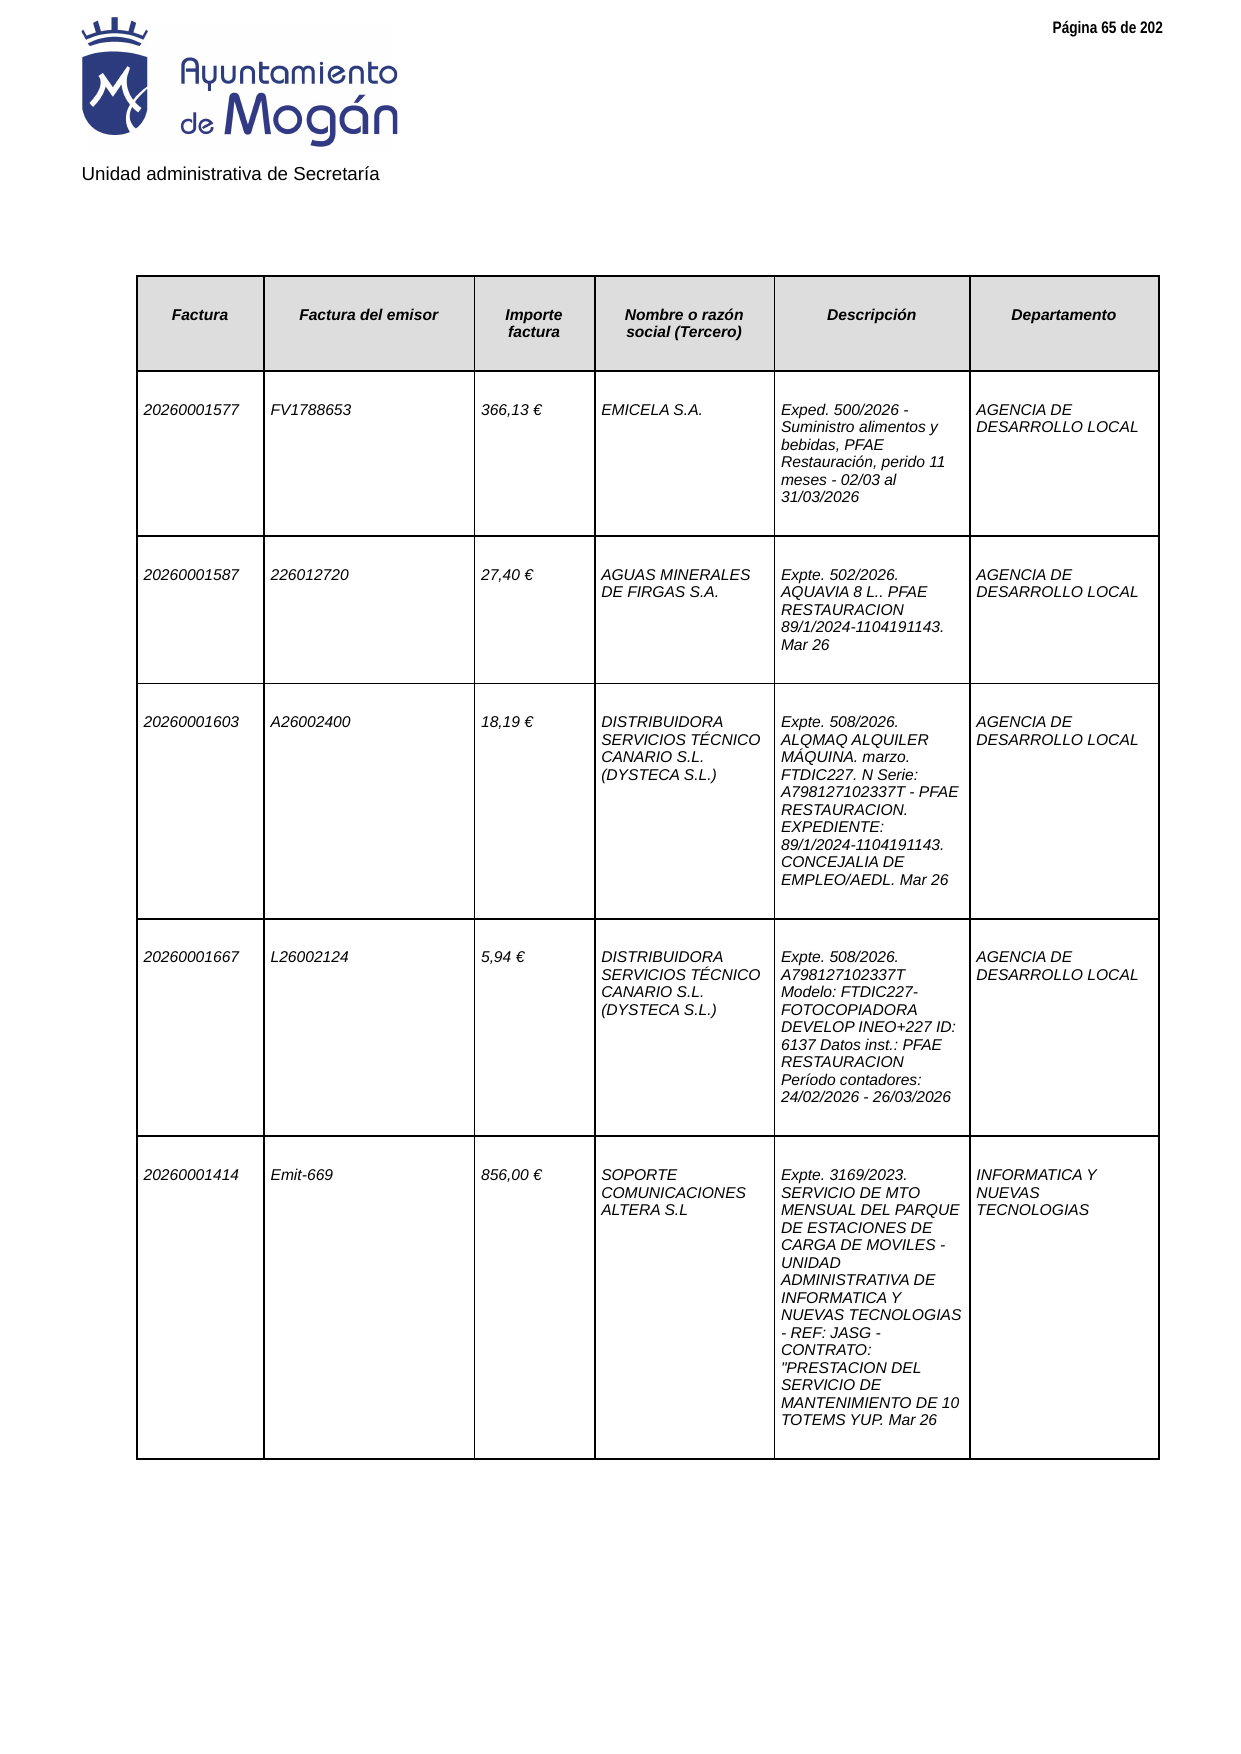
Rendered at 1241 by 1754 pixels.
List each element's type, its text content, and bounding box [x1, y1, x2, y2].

table_cell Expte. 3169/2023. SERVICIO DE MTO MENSUAL DEL PARQUE DE ESTACIONES DE CARGA DE MOVILES - UNIDAD ADMINISTRATIVA DE INFORMATICA Y NUEVAS TECNOLOGIAS - REF: JASG - CONTRATO: "PRESTACION DEL SERVICIO DE MANTENIMIENTO DE 10 TOTEMS YUP. Mar 26 [775, 1137, 969, 1458]
table_cell AGENCIA DE DESARROLLO LOCAL [971, 920, 1158, 1135]
table_cell 366,13 € [475, 372, 594, 535]
table_cell A26002400 [265, 684, 474, 918]
table_header Importe factura [475, 277, 594, 370]
table_cell AGENCIA DE DESARROLLO LOCAL [971, 537, 1158, 683]
table_cell FV1788653 [265, 372, 474, 535]
table_cell 20260001603 [138, 684, 263, 918]
table_header Nombre o razón social (Tercero) [596, 277, 774, 370]
table_cell Expte. 502/2026. AQUAVIA 8 L.. PFAE RESTAURACION 89/1/2024-1104191143. Mar 26 [775, 537, 969, 683]
table_cell 20260001577 [138, 372, 263, 535]
picture [81, 17, 398, 153]
table_cell 18,19 € [475, 684, 594, 918]
table_cell AGUAS MINERALES DE FIRGAS S.A. [596, 537, 774, 683]
table_cell 27,40 € [475, 537, 594, 683]
table_cell 856,00 € [475, 1137, 594, 1458]
table_header Factura del emisor [265, 277, 474, 370]
table_cell AGENCIA DE DESARROLLO LOCAL [971, 372, 1158, 535]
table_cell 226012720 [265, 537, 474, 683]
table_cell Expte. 508/2026. A798127102337T Modelo: FTDIC227-FOTOCOPIADORA DEVELOP INEO+227 ID: 6137 Datos inst.: PFAE RESTAURACION Período contadores: 24/02/2026 - 26/03/2026 [775, 920, 969, 1135]
table_cell DISTRIBUIDORA SERVICIOS TÉCNICO CANARIO S.L. (DYSTECA S.L.) [596, 684, 774, 918]
table_header Departamento [971, 277, 1158, 370]
table_cell SOPORTE COMUNICACIONES ALTERA S.L [596, 1137, 774, 1458]
table_cell DISTRIBUIDORA SERVICIOS TÉCNICO CANARIO S.L. (DYSTECA S.L.) [596, 920, 774, 1135]
table_cell L26002124 [265, 920, 474, 1135]
table_cell EMICELA S.A. [596, 372, 774, 535]
table_cell 20260001414 [138, 1137, 263, 1458]
table_cell Exped. 500/2026 - Suministro alimentos y bebidas, PFAE Restauración, perido 11 meses - 02/03 al 31/03/2026 [775, 372, 969, 535]
table_cell AGENCIA DE DESARROLLO LOCAL [971, 684, 1158, 918]
table_cell INFORMATICA Y NUEVAS TECNOLOGIAS [971, 1137, 1158, 1458]
table_cell 20260001587 [138, 537, 263, 683]
table_cell Expte. 508/2026. ALQMAQ ALQUILER MÁQUINA. marzo. FTDIC227. N Serie: A798127102337T - PFAE RESTAURACION. EXPEDIENTE: 89/1/2024-1104191143. CONCEJALIA DE EMPLEO/AEDL. Mar 26 [775, 684, 969, 918]
table_cell 20260001667 [138, 920, 263, 1135]
table_cell Emit-669 [265, 1137, 474, 1458]
table_cell 5,94 € [475, 920, 594, 1135]
table_header Descripción [775, 277, 969, 370]
table_header Factura [138, 277, 263, 370]
